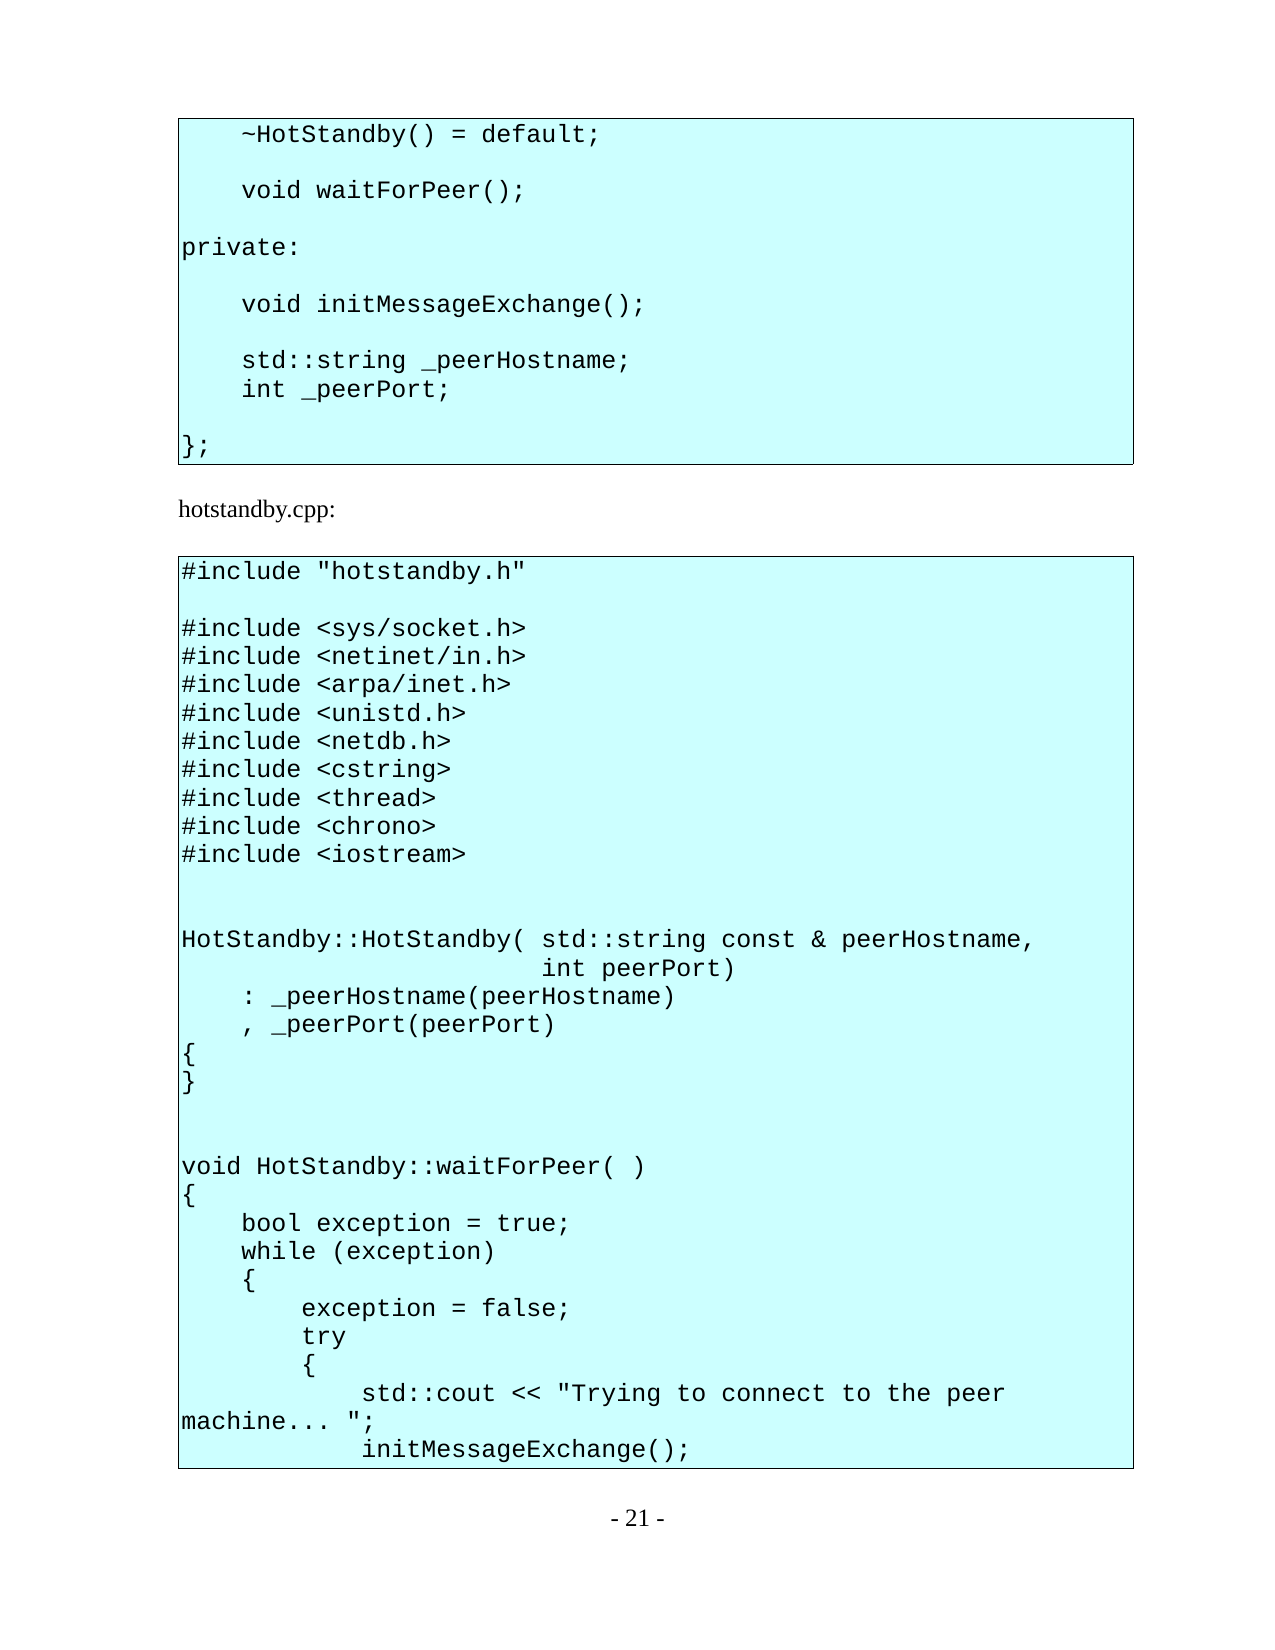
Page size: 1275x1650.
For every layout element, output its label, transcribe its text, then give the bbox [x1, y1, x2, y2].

text #include "hotstandby.h" #include <sys/socket.h> #include <netinet/in.h> #include <arpa/inet.h> #include <unistd.h> #include <netdb.h> #include <cstring> #include <thread> #include <chrono> #include <iostream> HotStandby::HotStandby( std::string const & peerHostname, int peerPort) : _peerHostname(peerHostname) , _peerPort(peerPort) { } void HotStandby::waitForPeer( ) { bool exception = true; while (exception) { exception = false; try { std::cout << "Trying to connect to the peer machine... "; initMessageExchange(); [179, 557, 1133, 1468]
text hotstandby.cpp: [118, 494, 1157, 523]
text ~HotStandby() = default; void waitForPeer(); private: void initMessageExchange(); std::string _peerHostname; int _peerPort; }; [179, 119, 1133, 464]
